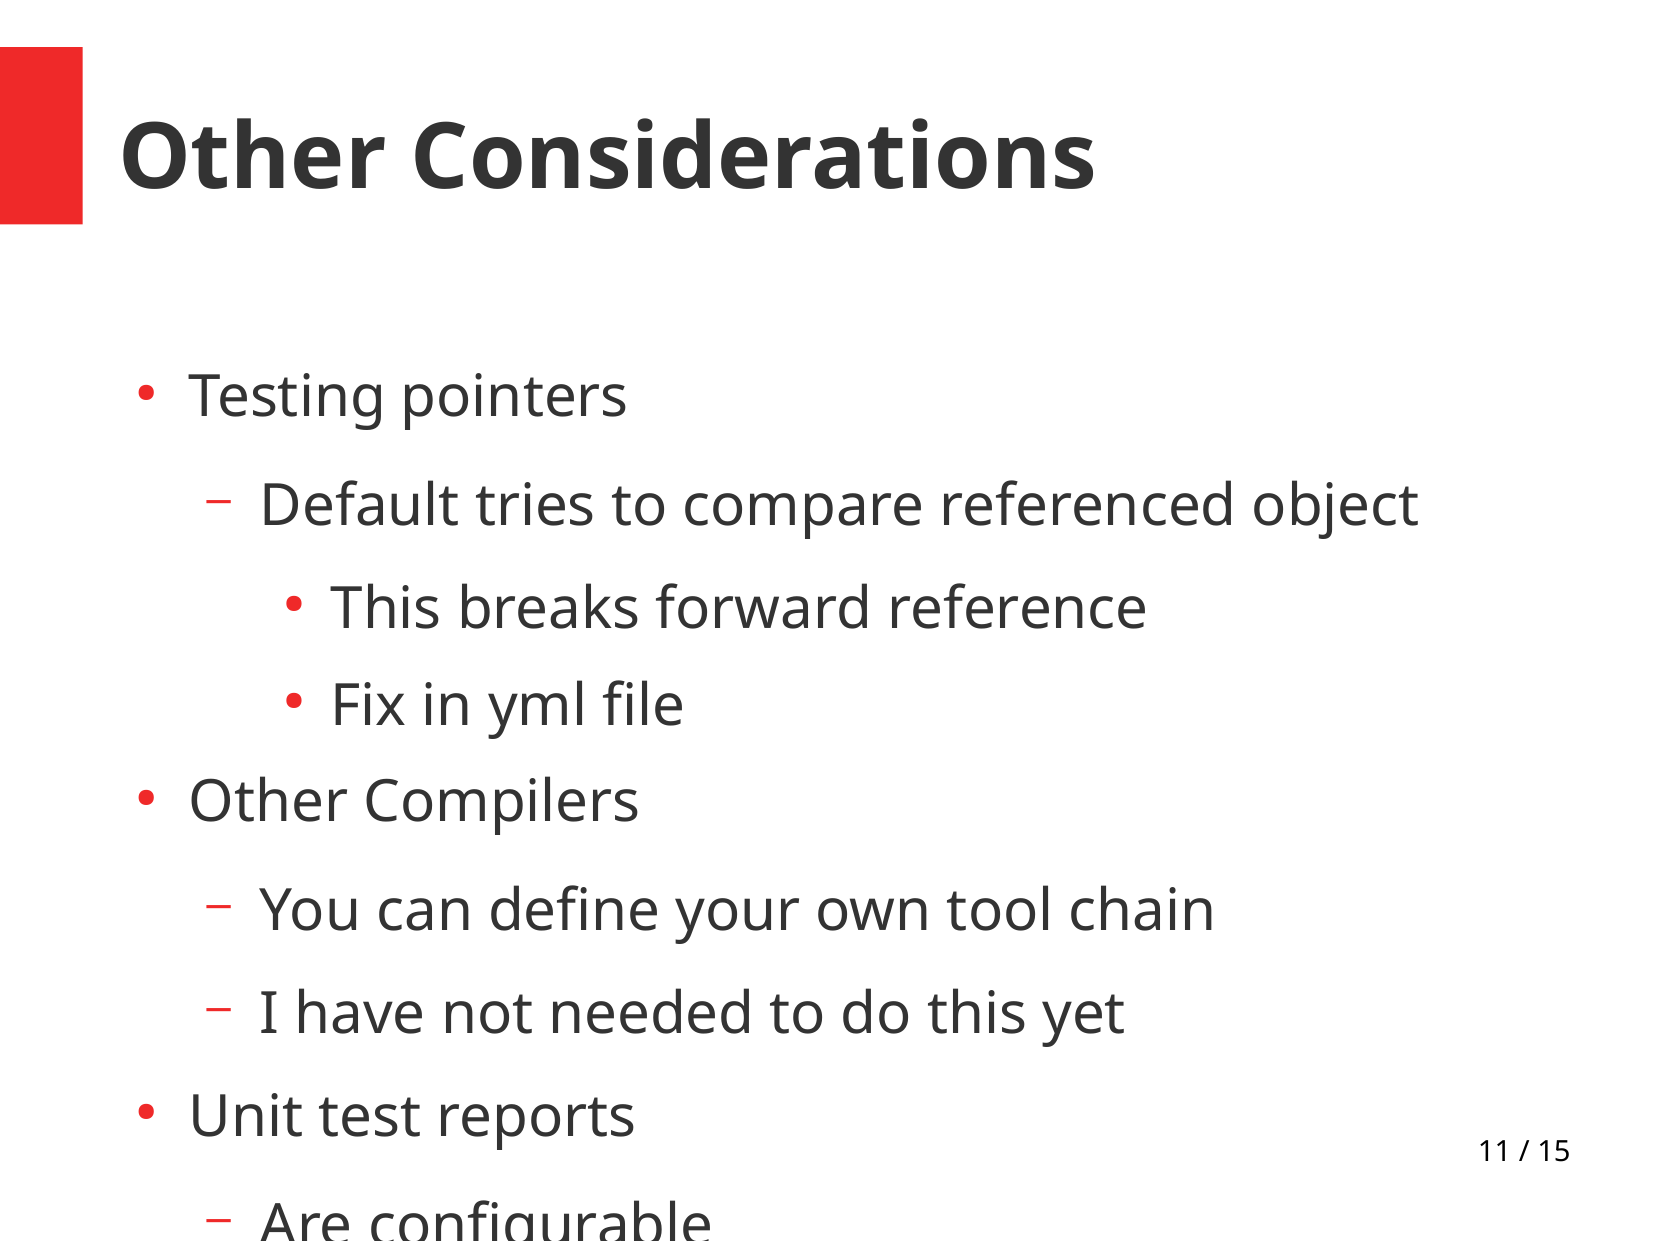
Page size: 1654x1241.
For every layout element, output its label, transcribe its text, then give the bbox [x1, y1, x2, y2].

title Other Considerations [118, 49, 1571, 257]
list Testing pointers Default tries to compare referenced object This breaks forward reference Fix in yml file Other Compilers You can define your own tool chain I have not needed to do this yet Unit test reports Are configurable [118, 354, 1536, 1074]
